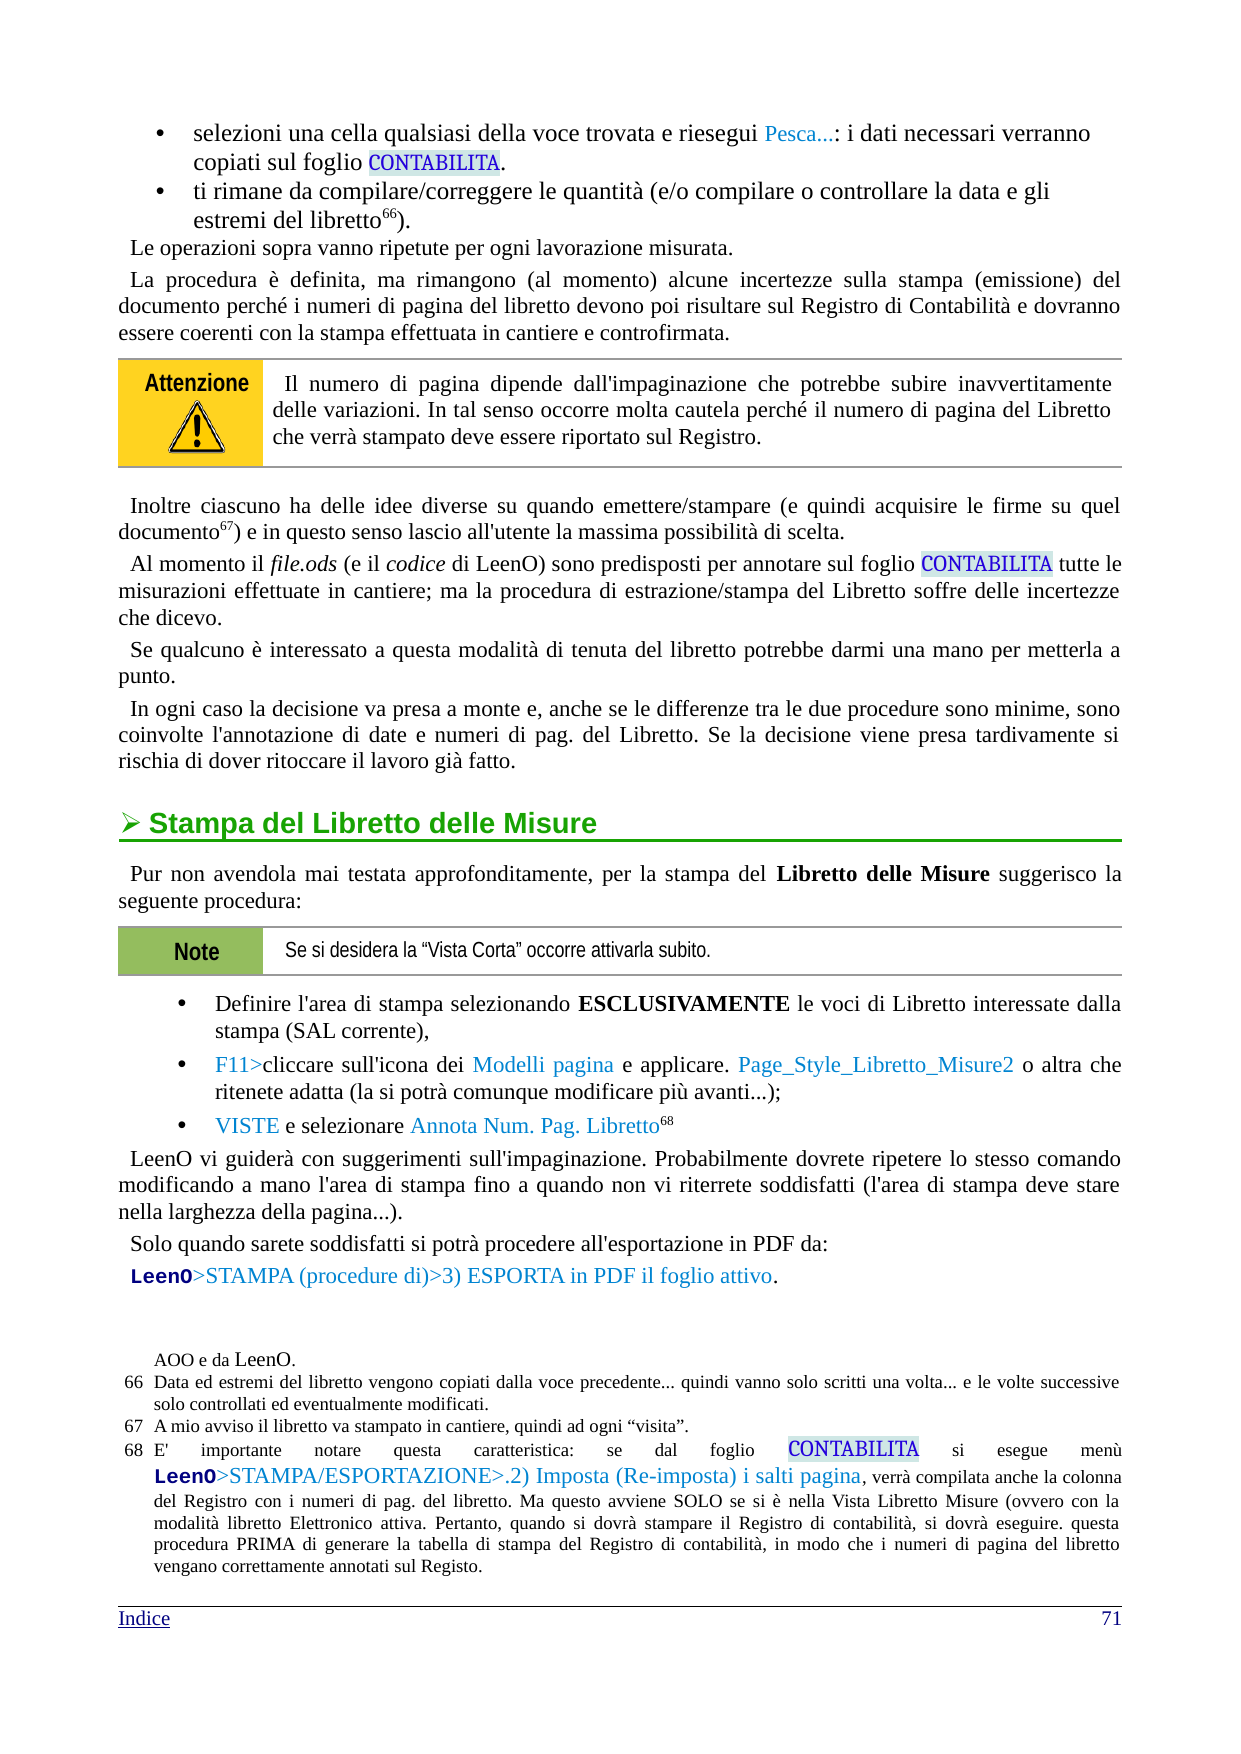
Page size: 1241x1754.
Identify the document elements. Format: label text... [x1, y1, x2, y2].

table_header Attenzione [118, 360, 263, 466]
text Solo quando sarete soddisfatti si potrà procedere all'esportazione in PDF da: [118, 1230, 1122, 1257]
picture [164, 397, 229, 457]
text La procedura è definita, ma rimangono (al momento) alcune incertezze sulla stampa (emissione) del documento perché i numeri di pagina del libretto devono poi risultare sul Registro di Contabilità e dovranno essere coerenti con la stampa effettuata in cantiere e controfirmata. [118, 266, 1122, 345]
subtitle Stampa del Libretto delle Misure [119, 806, 1122, 839]
list VISTE e selezionare Annota Num. Pag. Libretto [177, 1111, 1122, 1139]
list Definire l'area di stampa selezionando ESCLUSIVAMENTE le voci di Libretto interessate dalla stampa (SAL corrente), [177, 988, 1122, 1043]
list selezioni una cella qualsiasi della voce trovata e riesegui Pesca...: i dati necessari verranno copiati sul foglio CONTABILITA. [156, 118, 1122, 176]
text LeenO vi guiderà con suggerimenti sull'impaginazione. Probabilmente dovrete ripetere lo stesso comando modificando a mano l'area di stampa fino a quando non vi riterrete soddisfatti (l'area di stampa deve stare nella larghezza della pagina...). [118, 1145, 1122, 1224]
text LeenO>STAMPA (procedure di)>3) ESPORTA in PDF il foglio attivo. [118, 1262, 1122, 1290]
list E' importante notare questa caratteristica: se dal foglio CONTABILITA si esegue menù LeenO>STAMPA/ESPORTAZIONE>.2) Imposta (Re-imposta) i salti pagina, verrà compilata anche la colonna del Registro con i numeri di pag. del libretto. Ma questo avviene SOLO se si è nella Vista Libretto Misure (ovvero con la modalità libretto Elettronico attiva. Pertanto, quando si dovrà stampare il Registro di contabilità, si dovrà eseguire. questa procedura PRIMA di generare la tabella di stampa del Registro di contabilità, in modo che i numeri di pagina del libretto vengano correttamente annotati sul Registo. [124, 1436, 1122, 1576]
list AOO e da LeenO. [124, 1347, 1122, 1371]
text Le operazioni sopra vanno ripetute per ogni lavorazione misurata. [118, 234, 1122, 260]
text Pur non avendola mai testata approfonditamente, per la stampa del Libretto delle Misure suggerisco la seguente procedura: [118, 860, 1122, 913]
text Inoltre ciascuno ha delle idee diverse su quando emettere/stampare (e quindi acquisire le firme su quel documento) e in questo senso lascio all'utente la massima possibilità di scelta. [118, 492, 1122, 544]
text Se qualcuno è interessato a questa modalità di tenuta del libretto potrebbe darmi una mano per metterla a punto. [118, 636, 1122, 689]
list Data ed estremi del libretto vengono copiati dalla voce precedente... quindi vanno solo scritti una volta... e le volte successive solo controllati ed eventualmente modificati. [124, 1371, 1122, 1414]
text A mio avviso il libretto va stampato in cantiere, quindi ad ogni “visita”. [124, 1414, 1122, 1436]
table_header Il numero di pagina dipende dall'impaginazione che potrebbe subire inavvertitamente delle variazioni. In tal senso occorre molta cautela perché il numero di pagina del Libretto che verrà stampato deve essere riportato sul Registro. [264, 360, 1122, 466]
text Al momento il file.ods (e il codice di LeenO) sono predisposti per annotare sul foglio CONTABILITA tutte le misurazioni effettuate in cantiere; ma la procedura di estrazione/stampa del Libretto soffre delle incertezze che dicevo. [118, 550, 1122, 630]
table_header Se si desidera la “Vista Corta” occorre attivarla subito. [264, 928, 1122, 974]
table_header Note [118, 928, 263, 974]
list ti rimane da compilare/correggere le quantità (e/o compilare o controllare la data e gli estremi del libretto). [156, 176, 1122, 234]
text In ogni caso la decisione va presa a monte e, anche se le differenze tra le due procedure sono minime, sono coinvolte l'annotazione di date e numeri di pag. del Libretto. Se la decisione viene presa tardivamente si rischia di dover ritoccare il lavoro già fatto. [118, 695, 1122, 774]
list F11>cliccare sull'icona dei Modelli pagina e applicare. Page_Style_Libretto_Misure2 o altra che ritenete adatta (la si potrà comunque modificare più avanti...); [177, 1049, 1122, 1104]
